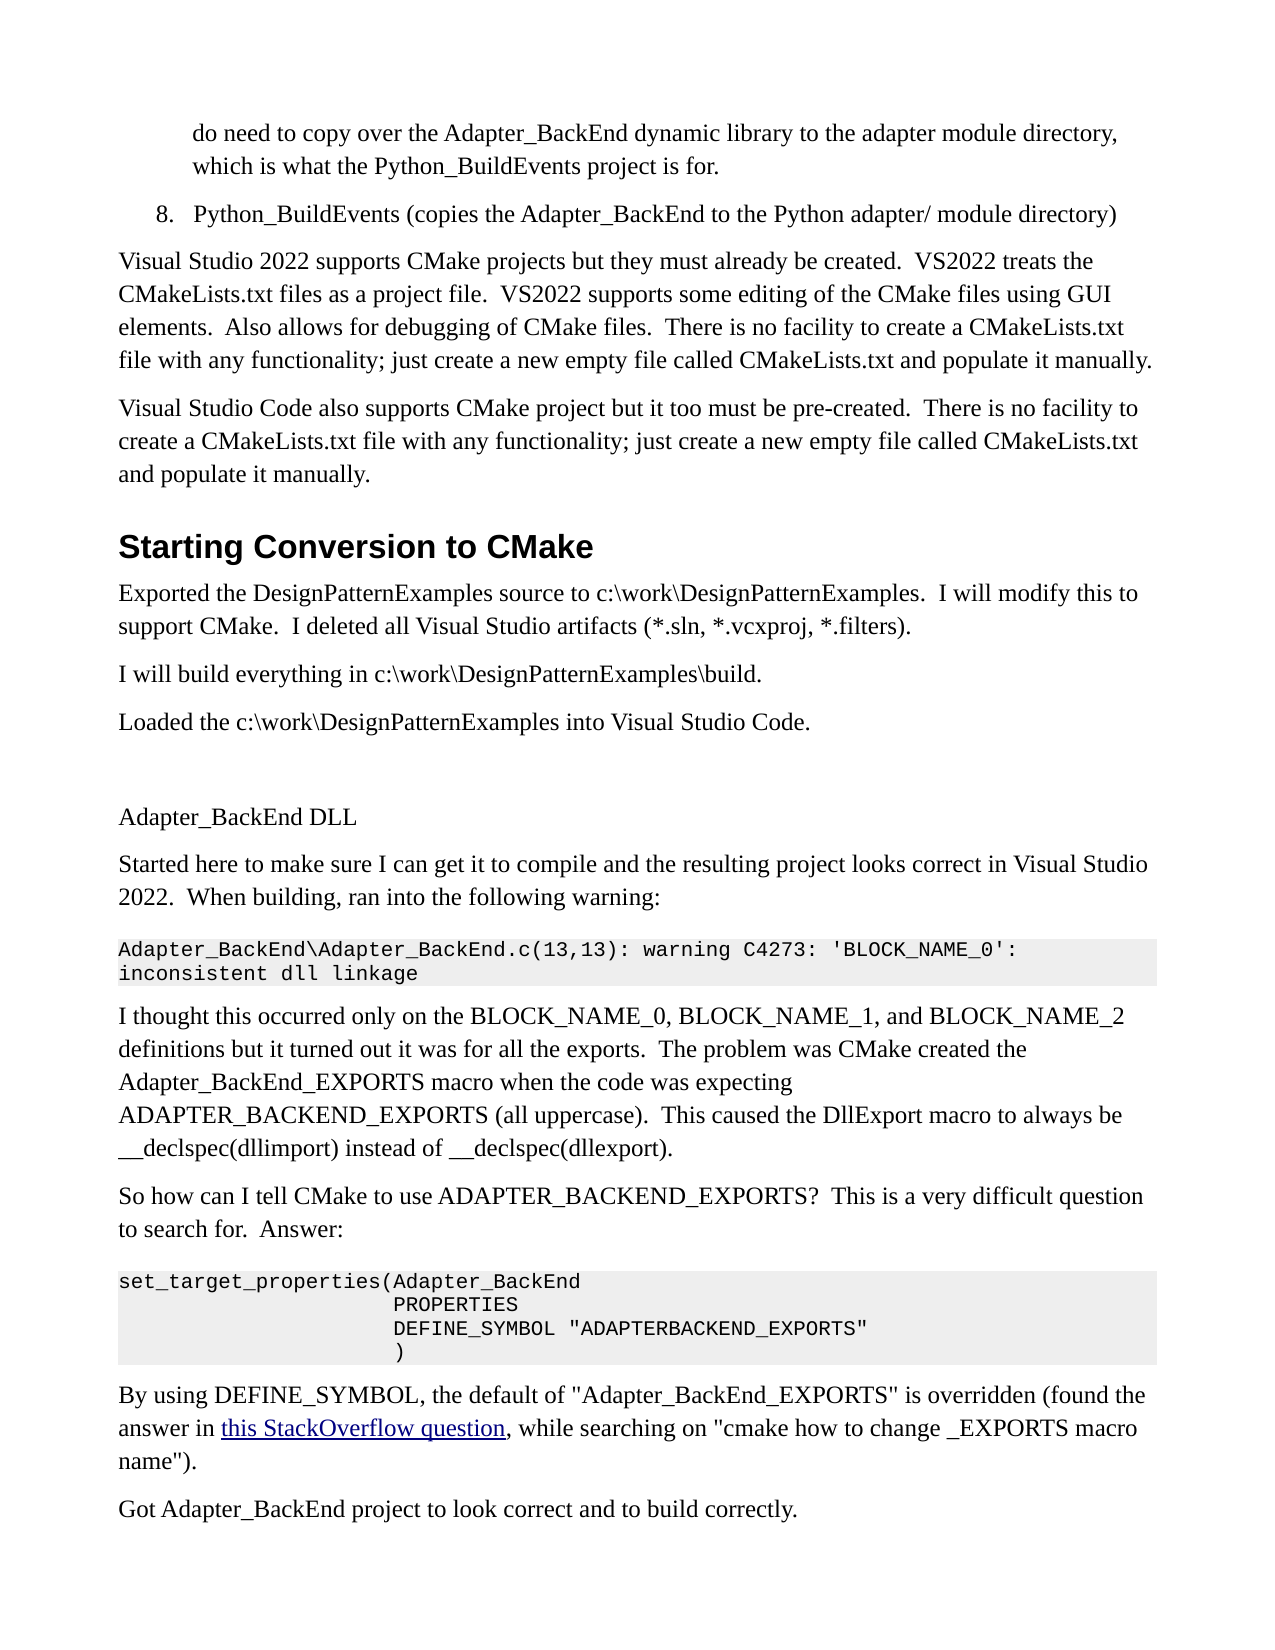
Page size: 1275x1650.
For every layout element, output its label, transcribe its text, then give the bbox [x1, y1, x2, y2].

text PROPERTIES [118, 1294, 1157, 1318]
text So how can I tell CMake to use ADAPTER_BACKEND_EXPORTS? This is a very difficult question to search for. Answer: [118, 1181, 1157, 1243]
text Adapter_BackEnd\Adapter_BackEnd.c(13,13): warning C4273: 'BLOCK_NAME_0': inconsistent dll linkage [118, 939, 1157, 986]
text Visual Studio 2022 supports CMake projects but they must already be created. VS2022 treats the CMakeLists.txt files as a project file. VS2022 supports some editing of the CMake files using GUI elements. Also allows for debugging of CMake files. There is no facility to create a CMakeLists.txt file with any functionality; just create a new empty file called CMakeLists.txt and populate it manually. [118, 246, 1157, 374]
text By using DEFINE_SYMBOL, the default of "Adapter_BackEnd_EXPORTS" is overridden (found the answer in this StackOverflow question, while searching on "cmake how to change _EXPORTS macro name"). [118, 1380, 1157, 1475]
text Started here to make sure I can get it to compile and the resulting project looks correct in Visual Studio 2022. When building, ran into the following warning: [118, 849, 1157, 911]
text Visual Studio Code also supports CMake project but it too must be pre-created. There is no facility to create a CMakeLists.txt file with any functionality; just create a new empty file called CMakeLists.txt and populate it manually. [118, 393, 1157, 488]
text ) [118, 1342, 1157, 1365]
text DEFINE_SYMBOL "ADAPTERBACKEND_EXPORTS" [118, 1318, 1157, 1342]
text I will build everything in c:\work\DesignPatternExamples\build. [118, 659, 1157, 688]
subtitle Starting Conversion to CMake [118, 527, 1157, 566]
text I thought this occurred only on the BLOCK_NAME_0, BLOCK_NAME_1, and BLOCK_NAME_2 definitions but it turned out it was for all the exports. The problem was CMake created the Adapter_BackEnd_EXPORTS macro when the code was expecting ADAPTER_BACKEND_EXPORTS (all uppercase). This caused the DllExport macro to always be __declspec(dllimport) instead of __declspec(dllexport). [118, 1001, 1157, 1162]
text Adapter_BackEnd DLL [118, 802, 1157, 831]
text set_target_properties(Adapter_BackEnd [118, 1271, 1157, 1294]
text Got Adapter_BackEnd project to look correct and to build correctly. [118, 1494, 1157, 1523]
text Loaded the c:\work\DesignPatternExamples into Visual Studio Code. [118, 707, 1157, 735]
list Python_BuildEvents (copies the Adapter_BackEnd to the Python adapter/ module directory) [156, 199, 1157, 227]
text Exported the DesignPatternExamples source to c:\work\DesignPatternExamples. I will modify this to support CMake. I deleted all Visual Studio artifacts (*.sln, *.vcxproj, *.filters). [118, 578, 1157, 640]
text do need to copy over the Adapter_BackEnd dynamic library to the adapter module directory, which is what the Python_BuildEvents project is for. [192, 118, 1157, 180]
